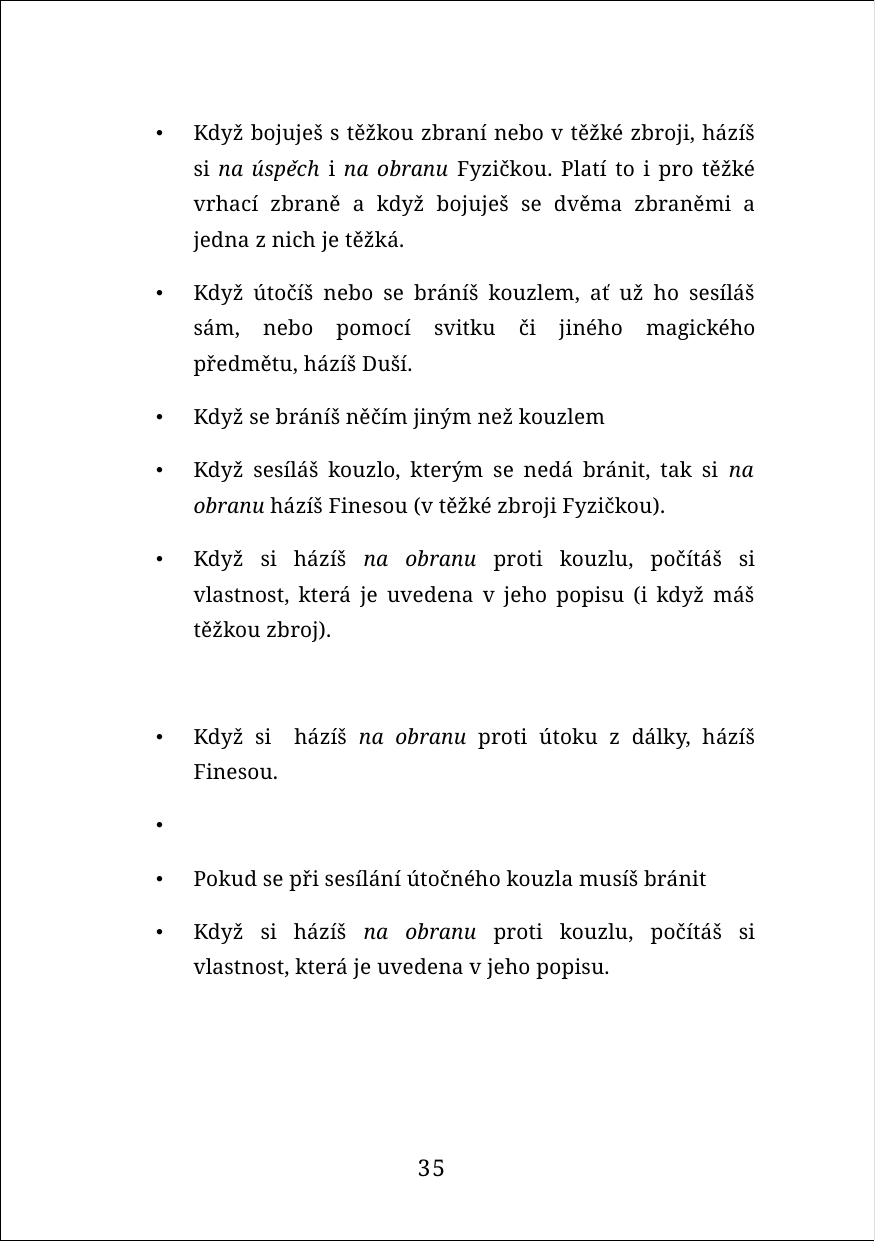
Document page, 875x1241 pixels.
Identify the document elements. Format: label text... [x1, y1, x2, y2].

list Když si házíš na obranu proti útoku z dálky, házíš Finesou. [156, 722, 756, 786]
list Když bojuješ s těžkou zbraní nebo v těžké zbroji, házíš si na úspěch i na obranu Fyzičkou. Platí to i pro těžké vrhací zbraně a když bojuješ se dvěma zbraněmi a jedna z nich je těžká. [156, 118, 756, 253]
list Když se bráníš něčím jiným než kouzlem [156, 402, 756, 431]
list Když útočíš nebo se bráníš kouzlem, ať už ho sesíláš sám, nebo pomocí svitku či jiného magického předmětu, házíš Duší. [156, 278, 756, 377]
list Pokud se při sesílání útočného kouzla musíš bránit [156, 864, 756, 892]
list Když si házíš na obranu proti kouzlu, počítáš si vlastnost, která je uvedena v jeho popisu. [156, 917, 756, 981]
list Když si házíš na obranu proti kouzlu, počítáš si vlastnost, která je uvedena v jeho popisu (i když máš těžkou zbroj). [156, 544, 756, 644]
list Když sesíláš kouzlo, kterým se nedá bránit, tak si na obranu házíš Finesou (v těžké zbroji Fyzičkou). [156, 456, 756, 519]
